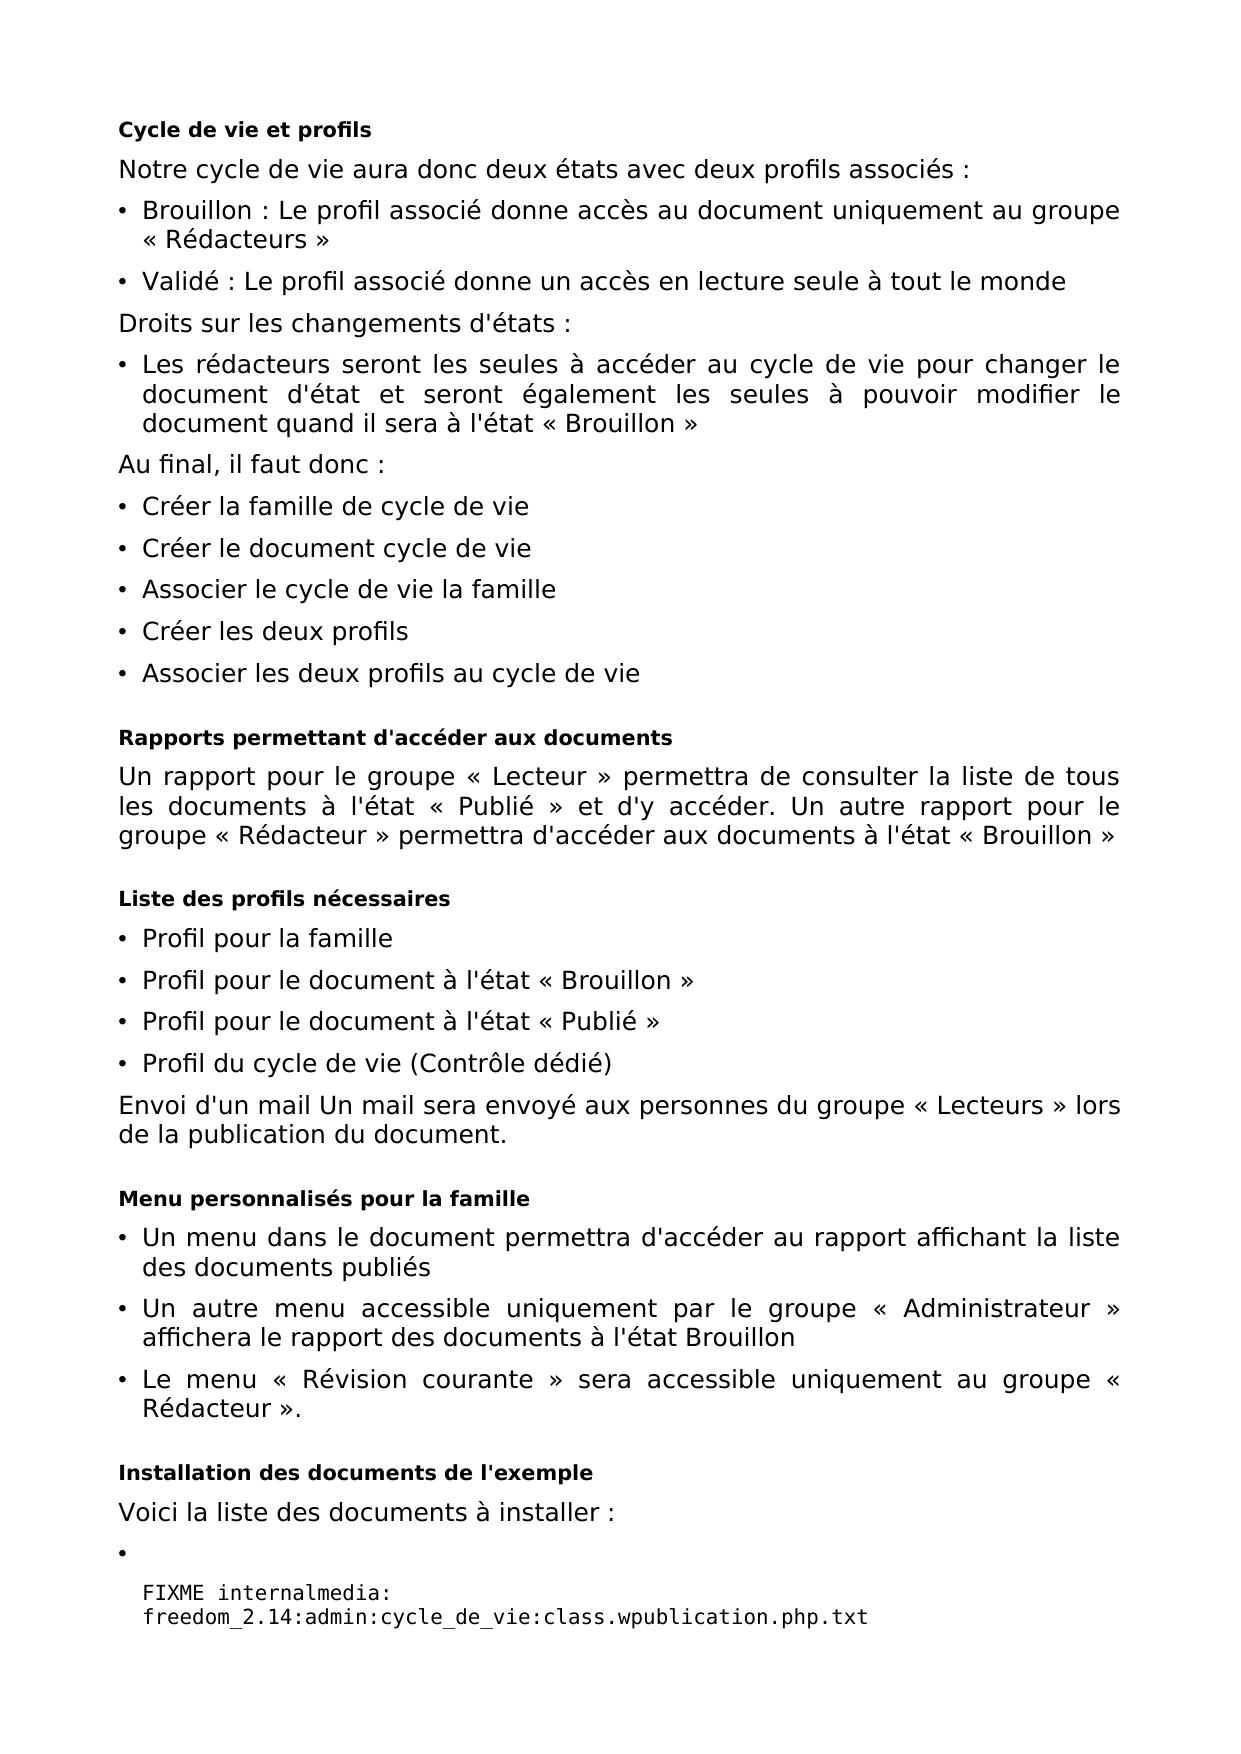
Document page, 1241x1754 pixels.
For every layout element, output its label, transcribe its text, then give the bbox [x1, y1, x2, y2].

text Au final, il faut donc : [118, 451, 1122, 480]
text Un rapport pour le groupe « Lecteur » permettra de consulter la liste de tous les documents à l'état « Publié » et d'y accéder. Un autre rapport pour le groupe « Rédacteur » permettra d'accéder aux documents à l'état « Brouillon » [118, 762, 1122, 850]
list Associer le cycle de vie la famille [118, 576, 1122, 605]
list Profil du cycle de vie (Contrôle dédié) [118, 1049, 1122, 1078]
list Profil pour le document à l'état « Brouillon » [118, 966, 1122, 995]
list Créer les deux profils [118, 617, 1122, 647]
list Créer la famille de cycle de vie [118, 492, 1122, 522]
list FIXME internalmedia: freedom_2.14:admin:cycle_de_vie:class.wpublication.php.txt [118, 1581, 1122, 1630]
list Les rédacteurs seront les seules à accéder au cycle de vie pour changer le document d'état et seront également les seules à pouvoir modifier le document quand il sera à l'état « Brouillon » [118, 351, 1122, 438]
subtitle Installation des documents de l'exemple [118, 1461, 1122, 1485]
text Envoi d'un mail Un mail sera envoyé aux personnes du groupe « Lecteurs » lors de la publication du document. [118, 1091, 1122, 1149]
text Droits sur les changements d'états : [118, 309, 1122, 338]
list Créer le document cycle de vie [118, 534, 1122, 563]
text Voici la liste des documents à installer : [118, 1498, 1122, 1527]
subtitle Menu personnalisés pour la famille [118, 1187, 1122, 1211]
list Profil pour le document à l'état « Publié » [118, 1008, 1122, 1037]
subtitle Liste des profils nécessaires [118, 887, 1122, 912]
list Profil pour la famille [118, 924, 1122, 953]
subtitle Cycle de vie et profils [118, 118, 1122, 142]
list Associer les deux profils au cycle de vie [118, 659, 1122, 688]
list Un menu dans le document permettra d'accéder au rapport affichant la liste des documents publiés [118, 1223, 1122, 1282]
list Le menu « Révision courante » sera accessible uniquement au groupe « Rédacteur ». [118, 1365, 1122, 1423]
list Brouillon : Le profil associé donne accès au document uniquement au groupe « Rédacteurs » [118, 197, 1122, 255]
text Notre cycle de vie aura donc deux états avec deux profils associés : [118, 155, 1122, 184]
list Un autre menu accessible uniquement par le groupe « Administrateur » affichera le rapport des documents à l'état Brouillon [118, 1294, 1122, 1353]
list Validé : Le profil associé donne un accès en lecture seule à tout le monde [118, 267, 1122, 297]
subtitle Rapports permettant d'accéder aux documents [118, 726, 1122, 750]
